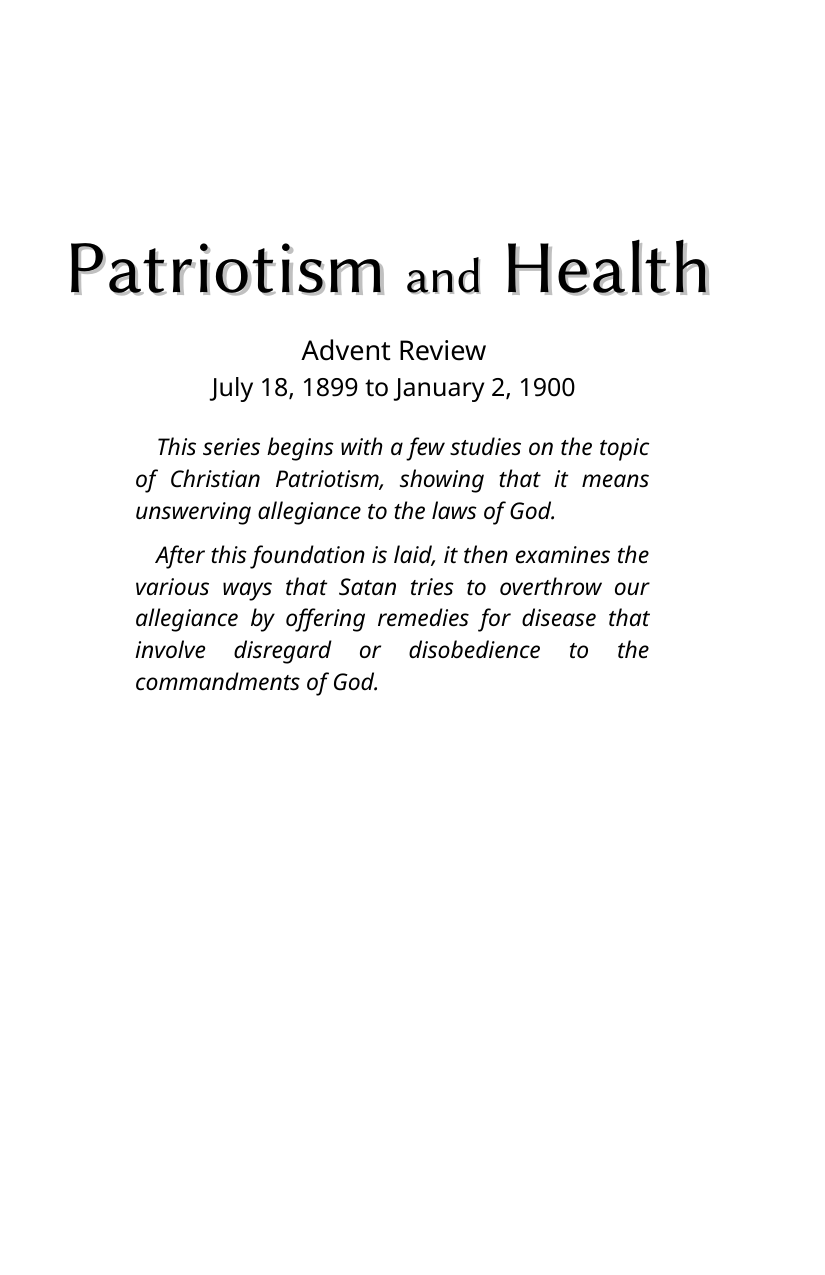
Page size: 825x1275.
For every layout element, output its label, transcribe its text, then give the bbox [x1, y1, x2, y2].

subtitle Patriotism and Health [63, 225, 712, 311]
text Advent Review [75, 332, 712, 368]
text This series begins with a few studies on the topic of Christian Patriotism, showing that it means unswerving allegiance to the laws of God. [135, 431, 652, 526]
text July 18, 1899 to January 2, 1900 [75, 369, 712, 403]
text After this foundation is laid, it then examines the various ways that Satan tries to overthrow our allegiance by offering remedies for disease that involve disregard or disobedience to the commandments of God. [135, 539, 652, 697]
